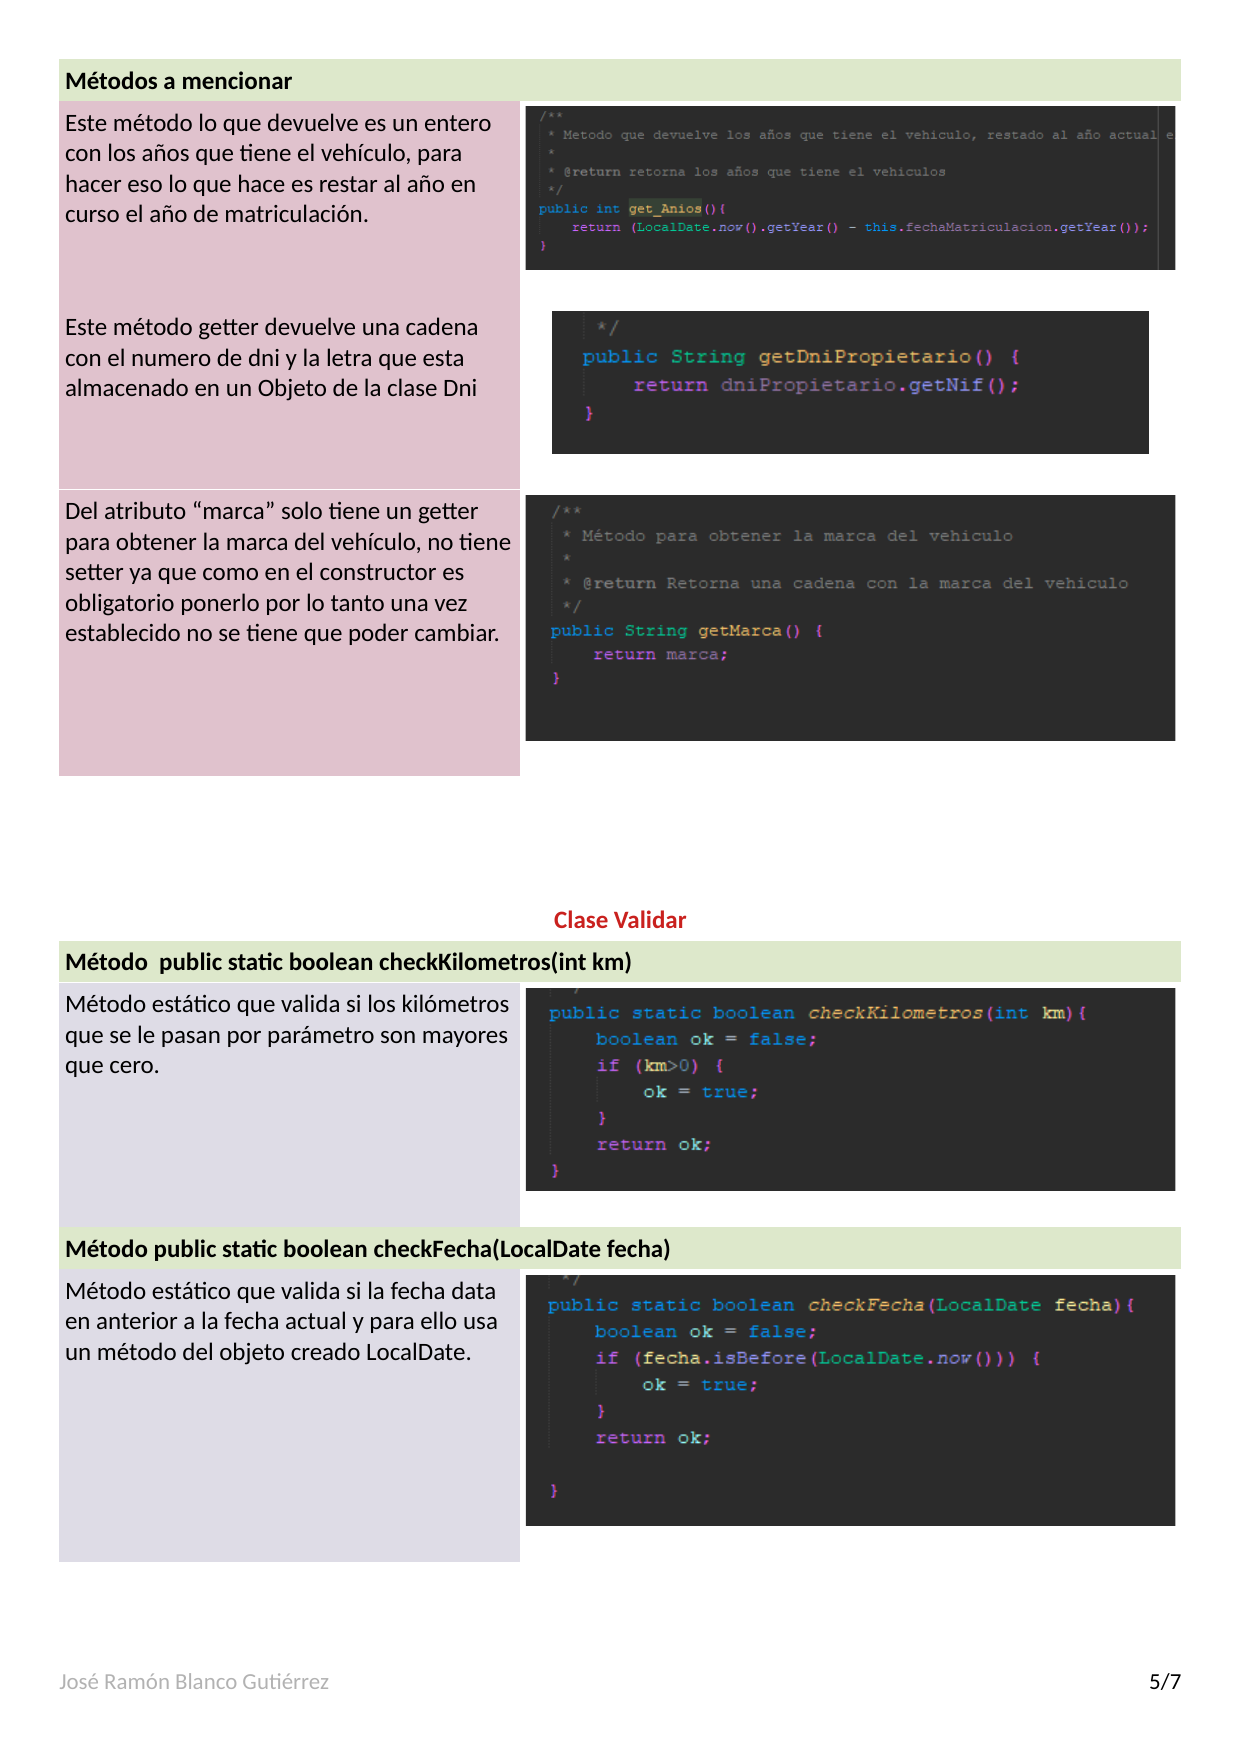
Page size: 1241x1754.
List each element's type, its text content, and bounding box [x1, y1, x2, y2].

table_cell [520, 490, 1181, 776]
table_cell Método estático que valida si los kilómetros que se le pasan por parámetro son mayores que cero. [59, 983, 520, 1227]
table_cell Del atributo “marca” solo tiene un getter para obtener la marca del vehículo, no tiene setter ya que como en el constructor es obligatorio ponerlo por lo tanto una vez establecido no se tiene que poder cambiar. [59, 490, 520, 776]
picture [552, 311, 1149, 454]
table_cell Método public static boolean checkKilometros(int km) [59, 941, 1181, 982]
table_header Clase Validar [59, 899, 1181, 941]
table_cell Método public static boolean checkFecha(LocalDate fecha) [59, 1227, 1181, 1269]
table_cell Este método getter devuelve una cadena con el numero de dni y la letra que esta almacenado en un Objeto de la clase Dni [59, 305, 520, 489]
table_cell [520, 1269, 1181, 1562]
table_cell [520, 101, 1181, 305]
picture [525, 106, 1176, 270]
table_cell [520, 983, 1181, 1227]
table_cell Método estático que valida si la fecha data en anterior a la fecha actual y para ello usa un método del objeto creado LocalDate. [59, 1269, 520, 1562]
picture [525, 495, 1176, 741]
table_cell Este método lo que devuelve es un entero con los años que tiene el vehículo, para hacer eso lo que hace es restar al año en curso el año de matriculación. [59, 101, 520, 305]
table_cell Métodos a mencionar [59, 59, 1181, 101]
picture [525, 988, 1176, 1191]
table_cell [520, 305, 1181, 489]
picture [525, 1275, 1176, 1526]
